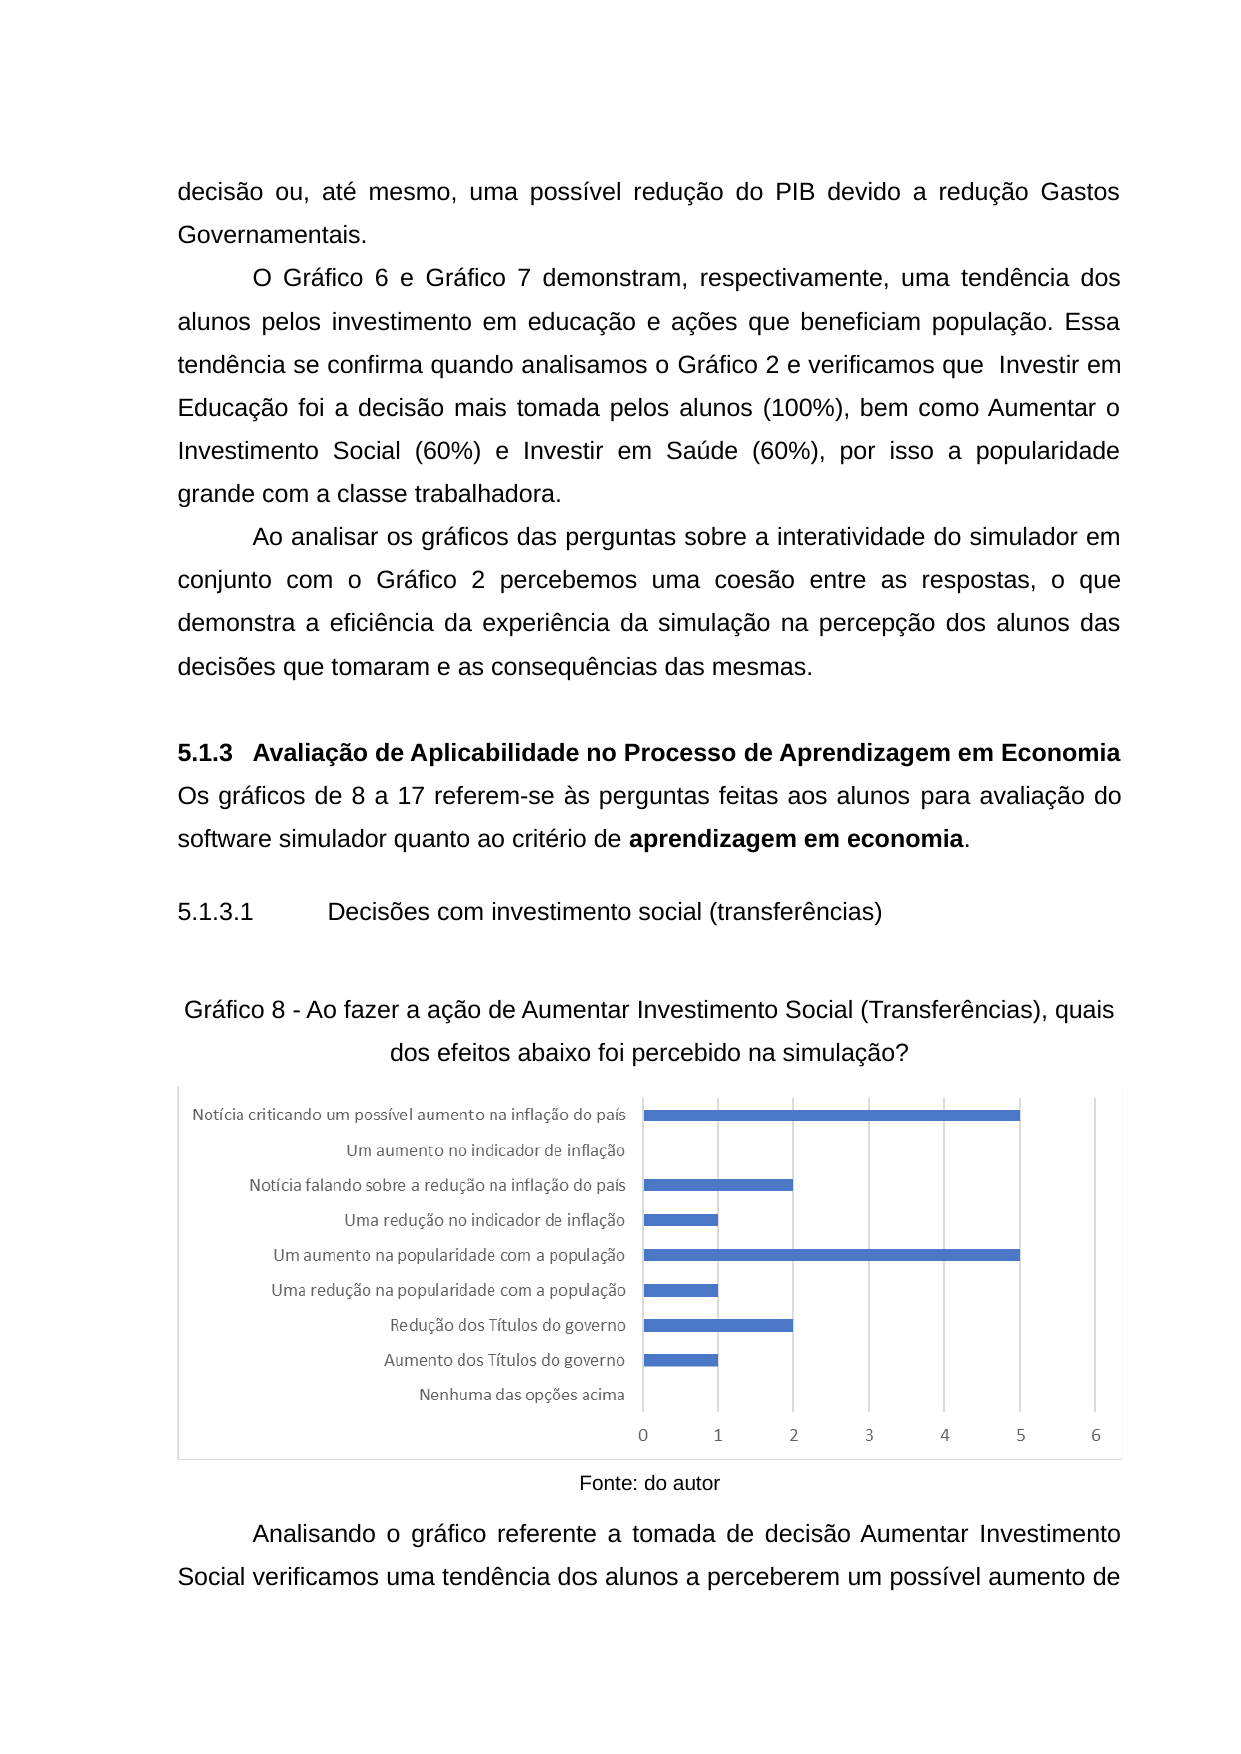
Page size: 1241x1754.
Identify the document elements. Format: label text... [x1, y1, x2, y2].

text Os gráficos de 8 a 17 referem-se às perguntas feitas aos alunos para avaliação do software simulador quanto ao critério de aprendizagem em economia. [177, 781, 1122, 853]
text Gráfico 8 - Ao fazer a ação de Aumentar Investimento Social (Transferências), quais dos efeitos abaixo foi percebido na simulação? [177, 995, 1122, 1067]
text decisão ou, até mesmo, uma possível redução do PIB devido a redução Gastos Governamentais. [177, 177, 1122, 249]
text [177, 1067, 1122, 1086]
picture [177, 1086, 1123, 1460]
text O Gráfico 6 e Gráfico 7 demonstram, respectivamente, uma tendência dos alunos pelos investimento em educação e ações que beneficiam população. Essa tendência se confirma quando analisamos o Gráfico 2 e verificamos que Investir em Educação foi a decisão mais tomada pelos alunos (100%), bem como Aumentar o Investimento Social (60%) e Investir em Saúde (60%), por isso a popularidade grande com a classe trabalhadora. [177, 263, 1122, 508]
text [177, 983, 1122, 995]
text Analisando o gráfico referente a tomada de decisão Aumentar Investimento Social verificamos uma tendência dos alunos a perceberem um possível aumento de [177, 1519, 1122, 1591]
text Ao analisar os gráficos das perguntas sobre a interatividade do simulador em conjunto com o Gráfico 2 percebemos uma coesão entre as respostas, o que demonstra a eficiência da experiência da simulação na percepção dos alunos das decisões que tomaram e as consequências das mesmas. [177, 522, 1122, 680]
text Fonte: do autor [177, 1460, 1122, 1495]
subtitle Decisões com investimento social (transferências) [177, 897, 1122, 925]
subtitle Avaliação de Aplicabilidade no Processo de Aprendizagem em Economia [177, 738, 1122, 767]
